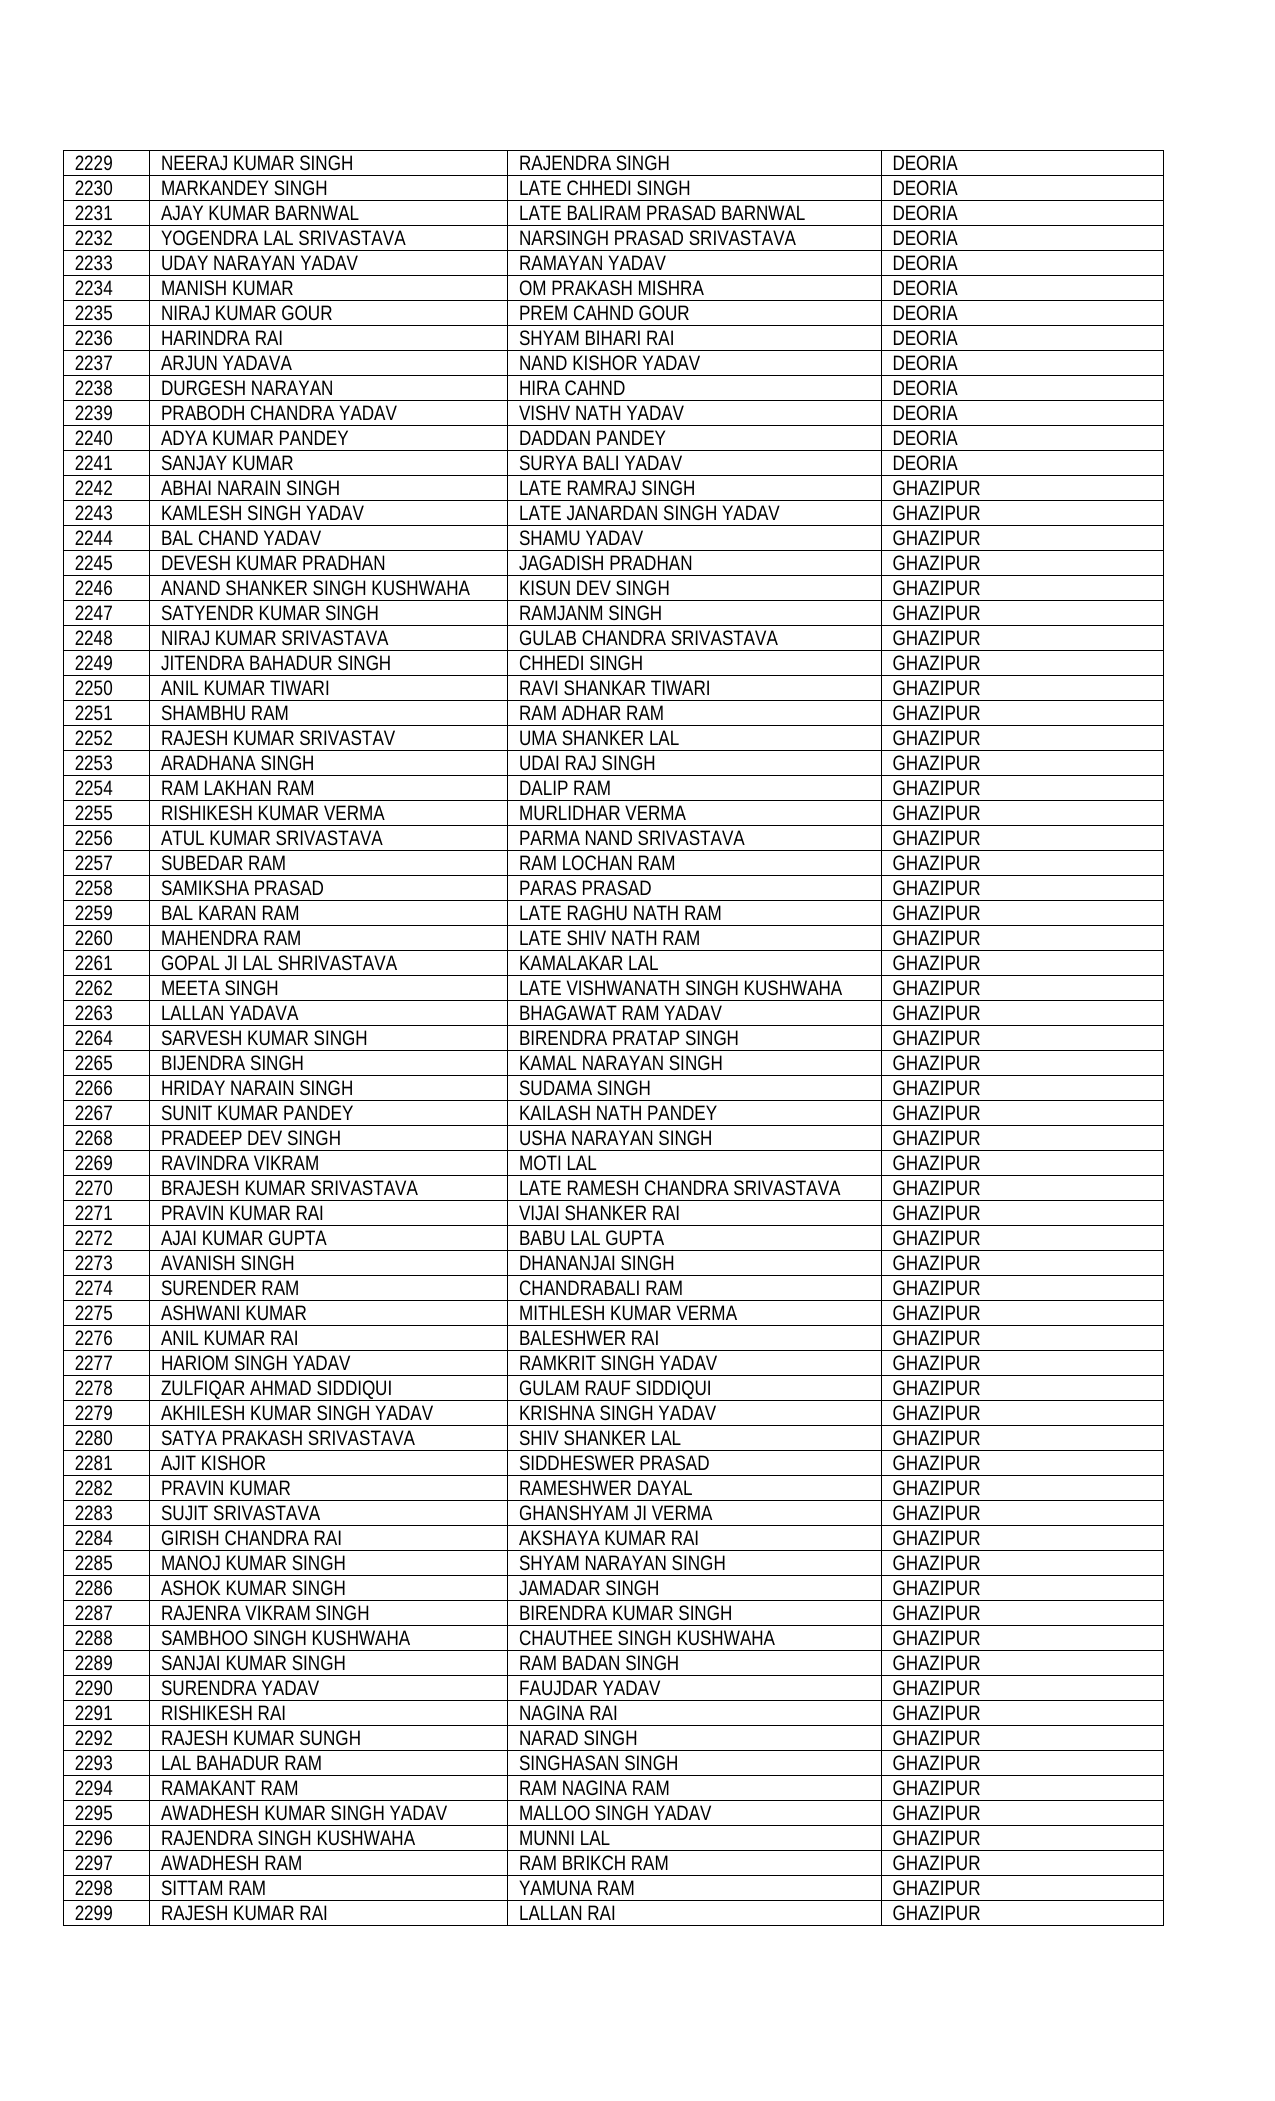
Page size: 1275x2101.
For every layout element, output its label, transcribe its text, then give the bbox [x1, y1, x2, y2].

table_cell 2231 [64, 201, 149, 225]
table_cell 2279 [64, 1401, 149, 1425]
table_cell DEVESH KUMAR PRADHAN [150, 551, 507, 575]
table_cell RAMESHWER DAYAL [508, 1476, 881, 1500]
table_cell GHAZIPUR [882, 1176, 1163, 1200]
table_cell SHIV SHANKER LAL [508, 1426, 881, 1450]
table_cell NIRAJ KUMAR GOUR [150, 301, 507, 325]
table_cell DEORIA [882, 226, 1163, 250]
table_cell 2260 [64, 926, 149, 950]
table_cell 2293 [64, 1751, 149, 1775]
table_cell YOGENDRA LAL SRIVASTAVA [150, 226, 507, 250]
table_cell DEORIA [882, 326, 1163, 350]
table_cell 2274 [64, 1276, 149, 1300]
table_cell SHAMU YADAV [508, 526, 881, 550]
table_cell PRADEEP DEV SINGH [150, 1126, 507, 1150]
table_cell 2249 [64, 651, 149, 675]
table_cell LALLAN RAI [508, 1901, 881, 1925]
table_cell GHAZIPUR [882, 1551, 1163, 1575]
table_cell GHAZIPUR [882, 1476, 1163, 1500]
table_cell KAMALAKAR LAL [508, 951, 881, 975]
table_cell 2269 [64, 1151, 149, 1175]
table_cell UMA SHANKER LAL [508, 726, 881, 750]
table_cell 2268 [64, 1126, 149, 1150]
table_cell GHAZIPUR [882, 901, 1163, 925]
table_cell SATYA PRAKASH SRIVASTAVA [150, 1426, 507, 1450]
table_cell RAM NAGINA RAM [508, 1776, 881, 1800]
table_cell GHAZIPUR [882, 1001, 1163, 1025]
table_cell 2247 [64, 601, 149, 625]
table_cell 2271 [64, 1201, 149, 1225]
table_cell KAMAL NARAYAN SINGH [508, 1051, 881, 1075]
table_cell LATE CHHEDI SINGH [508, 176, 881, 200]
table_cell NIRAJ KUMAR SRIVASTAVA [150, 626, 507, 650]
table_cell NARSINGH PRASAD SRIVASTAVA [508, 226, 881, 250]
table_cell GHAZIPUR [882, 1051, 1163, 1075]
table_cell GHAZIPUR [882, 551, 1163, 575]
table_cell SATYENDR KUMAR SINGH [150, 601, 507, 625]
table_cell GHAZIPUR [882, 976, 1163, 1000]
table_cell BIRENDRA PRATAP SINGH [508, 1026, 881, 1050]
table_cell GHAZIPUR [882, 1901, 1163, 1925]
table_cell CHHEDI SINGH [508, 651, 881, 675]
table_cell 2280 [64, 1426, 149, 1450]
table_cell BAL CHAND YADAV [150, 526, 507, 550]
table_cell AKSHAYA KUMAR RAI [508, 1526, 881, 1550]
table_cell GULAM RAUF SIDDIQUI [508, 1376, 881, 1400]
table_cell RAM BRIKCH RAM [508, 1851, 881, 1875]
table_cell DEORIA [882, 426, 1163, 450]
table_cell GHAZIPUR [882, 1851, 1163, 1875]
table_cell ABHAI NARAIN SINGH [150, 476, 507, 500]
table_cell 2283 [64, 1501, 149, 1525]
table_cell SUNIT KUMAR PANDEY [150, 1101, 507, 1125]
table_cell DURGESH NARAYAN [150, 376, 507, 400]
table_cell 2267 [64, 1101, 149, 1125]
table_cell DEORIA [882, 176, 1163, 200]
table_cell DADDAN PANDEY [508, 426, 881, 450]
table_cell UDAY NARAYAN YADAV [150, 251, 507, 275]
table_cell HIRA CAHND [508, 376, 881, 400]
table_cell RAMKRIT SINGH YADAV [508, 1351, 881, 1375]
table_cell 2265 [64, 1051, 149, 1075]
table_cell DEORIA [882, 351, 1163, 375]
table_cell HRIDAY NARAIN SINGH [150, 1076, 507, 1100]
table_cell PARAS PRASAD [508, 876, 881, 900]
table_cell GHAZIPUR [882, 676, 1163, 700]
table_cell SHYAM NARAYAN SINGH [508, 1551, 881, 1575]
table_cell MEETA SINGH [150, 976, 507, 1000]
table_cell RAJESH KUMAR RAI [150, 1901, 507, 1925]
table_cell 2287 [64, 1601, 149, 1625]
table_cell GIRISH CHANDRA RAI [150, 1526, 507, 1550]
table_cell DEORIA [882, 301, 1163, 325]
table_cell ANIL KUMAR RAI [150, 1326, 507, 1350]
table_cell BHAGAWAT RAM YADAV [508, 1001, 881, 1025]
table_cell SUBEDAR RAM [150, 851, 507, 875]
table_cell GHAZIPUR [882, 601, 1163, 625]
table_cell AVANISH SINGH [150, 1251, 507, 1275]
table_cell 2289 [64, 1651, 149, 1675]
table_cell 2239 [64, 401, 149, 425]
table_cell RAM LOCHAN RAM [508, 851, 881, 875]
table_cell GHAZIPUR [882, 1076, 1163, 1100]
table_cell GHAZIPUR [882, 826, 1163, 850]
table_cell GHAZIPUR [882, 576, 1163, 600]
table_cell 2290 [64, 1676, 149, 1700]
table_cell GHAZIPUR [882, 1876, 1163, 1900]
table_cell MALLOO SINGH YADAV [508, 1801, 881, 1825]
table_cell CHAUTHEE SINGH KUSHWAHA [508, 1626, 881, 1650]
table_cell LAL BAHADUR RAM [150, 1751, 507, 1775]
table_cell GHAZIPUR [882, 726, 1163, 750]
table_cell UDAI RAJ SINGH [508, 751, 881, 775]
table_cell KISUN DEV SINGH [508, 576, 881, 600]
table_cell GHAZIPUR [882, 1601, 1163, 1625]
table_cell GHAZIPUR [882, 1426, 1163, 1450]
table_cell LATE SHIV NATH RAM [508, 926, 881, 950]
table_cell GHAZIPUR [882, 1126, 1163, 1150]
table_cell RISHIKESH KUMAR VERMA [150, 801, 507, 825]
table_cell ARADHANA SINGH [150, 751, 507, 775]
table_cell BAL KARAN RAM [150, 901, 507, 925]
table_cell ASHWANI KUMAR [150, 1301, 507, 1325]
table_cell MAHENDRA RAM [150, 926, 507, 950]
table_cell GHAZIPUR [882, 1826, 1163, 1850]
table_cell 2230 [64, 176, 149, 200]
table_cell RAMAKANT RAM [150, 1776, 507, 1800]
table_cell GHAZIPUR [882, 1376, 1163, 1400]
table_cell BIJENDRA SINGH [150, 1051, 507, 1075]
table_cell 2242 [64, 476, 149, 500]
table_cell RAM LAKHAN RAM [150, 776, 507, 800]
table_cell GHAZIPUR [882, 801, 1163, 825]
table_cell GOPAL JI LAL SHRIVASTAVA [150, 951, 507, 975]
table_cell NARAD SINGH [508, 1726, 881, 1750]
table_cell RAVI SHANKAR TIWARI [508, 676, 881, 700]
table_cell HARINDRA RAI [150, 326, 507, 350]
table_cell DEORIA [882, 451, 1163, 475]
table_cell OM PRAKASH MISHRA [508, 276, 881, 300]
table_cell ATUL KUMAR SRIVASTAVA [150, 826, 507, 850]
table_cell 2278 [64, 1376, 149, 1400]
table_cell 2253 [64, 751, 149, 775]
table_cell NAND KISHOR YADAV [508, 351, 881, 375]
table_cell PRAVIN KUMAR [150, 1476, 507, 1500]
table_cell AJAI KUMAR GUPTA [150, 1226, 507, 1250]
table_cell AWADHESH RAM [150, 1851, 507, 1875]
table_cell CHANDRABALI RAM [508, 1276, 881, 1300]
table_cell 2244 [64, 526, 149, 550]
table_cell SANJAY KUMAR [150, 451, 507, 475]
table_cell GHAZIPUR [882, 1576, 1163, 1600]
table_cell MOTI LAL [508, 1151, 881, 1175]
table_cell ANIL KUMAR TIWARI [150, 676, 507, 700]
table_cell 2262 [64, 976, 149, 1000]
table_cell ASHOK KUMAR SINGH [150, 1576, 507, 1600]
table_cell 2285 [64, 1551, 149, 1575]
table_cell SARVESH KUMAR SINGH [150, 1026, 507, 1050]
table_cell GHAZIPUR [882, 1651, 1163, 1675]
table_cell LATE JANARDAN SINGH YADAV [508, 501, 881, 525]
table_cell RAJENDRA SINGH [508, 151, 881, 175]
table_cell GHAZIPUR [882, 1201, 1163, 1225]
table_cell 2243 [64, 501, 149, 525]
table_cell RAMJANM SINGH [508, 601, 881, 625]
table_cell GHAZIPUR [882, 776, 1163, 800]
table_cell GHAZIPUR [882, 501, 1163, 525]
table_cell RAM ADHAR RAM [508, 701, 881, 725]
table_cell 2258 [64, 876, 149, 900]
table_cell GHAZIPUR [882, 1251, 1163, 1275]
table_cell 2234 [64, 276, 149, 300]
table_cell SITTAM RAM [150, 1876, 507, 1900]
table_cell SURYA BALI YADAV [508, 451, 881, 475]
table_cell 2296 [64, 1826, 149, 1850]
table_cell DEORIA [882, 251, 1163, 275]
table_cell GHAZIPUR [882, 526, 1163, 550]
table_cell 2270 [64, 1176, 149, 1200]
table_cell DEORIA [882, 376, 1163, 400]
table_cell 2251 [64, 701, 149, 725]
table_cell 2264 [64, 1026, 149, 1050]
table_cell GHAZIPUR [882, 1701, 1163, 1725]
table_cell YAMUNA RAM [508, 1876, 881, 1900]
table_cell MITHLESH KUMAR VERMA [508, 1301, 881, 1325]
table_cell RAM BADAN SINGH [508, 1651, 881, 1675]
table_cell GHAZIPUR [882, 1751, 1163, 1775]
table_cell AJAY KUMAR BARNWAL [150, 201, 507, 225]
table_cell ARJUN YADAVA [150, 351, 507, 375]
table_cell BRAJESH KUMAR SRIVASTAVA [150, 1176, 507, 1200]
table_cell GHAZIPUR [882, 1226, 1163, 1250]
table_cell RISHIKESH RAI [150, 1701, 507, 1725]
table_cell BIRENDRA KUMAR SINGH [508, 1601, 881, 1625]
table_cell RAMAYAN YADAV [508, 251, 881, 275]
table_cell DEORIA [882, 276, 1163, 300]
table_cell 2282 [64, 1476, 149, 1500]
table_cell DEORIA [882, 151, 1163, 175]
table_cell 2273 [64, 1251, 149, 1275]
table_cell PRABODH CHANDRA YADAV [150, 401, 507, 425]
table_cell SURENDRA YADAV [150, 1676, 507, 1700]
table_cell GHAZIPUR [882, 626, 1163, 650]
table_cell JITENDRA BAHADUR SINGH [150, 651, 507, 675]
table_cell LALLAN YADAVA [150, 1001, 507, 1025]
table_cell FAUJDAR YADAV [508, 1676, 881, 1700]
table_cell ANAND SHANKER SINGH KUSHWAHA [150, 576, 507, 600]
table_cell GHAZIPUR [882, 1626, 1163, 1650]
table_cell 2295 [64, 1801, 149, 1825]
table_cell 2238 [64, 376, 149, 400]
table_cell AJIT KISHOR [150, 1451, 507, 1475]
table_cell GHAZIPUR [882, 1276, 1163, 1300]
table_cell GHAZIPUR [882, 476, 1163, 500]
table_cell 2245 [64, 551, 149, 575]
table_cell USHA NARAYAN SINGH [508, 1126, 881, 1150]
table_cell HARIOM SINGH YADAV [150, 1351, 507, 1375]
table_cell ZULFIQAR AHMAD SIDDIQUI [150, 1376, 507, 1400]
table_cell GHAZIPUR [882, 651, 1163, 675]
table_cell DHANANJAI SINGH [508, 1251, 881, 1275]
table_cell 2294 [64, 1776, 149, 1800]
table_cell 2275 [64, 1301, 149, 1325]
table_cell GHAZIPUR [882, 876, 1163, 900]
table_cell 2291 [64, 1701, 149, 1725]
table_cell BALESHWER RAI [508, 1326, 881, 1350]
table_cell GHAZIPUR [882, 926, 1163, 950]
table_cell GHAZIPUR [882, 1101, 1163, 1125]
table_cell NEERAJ KUMAR SINGH [150, 151, 507, 175]
table_cell GHAZIPUR [882, 1726, 1163, 1750]
table_cell 2257 [64, 851, 149, 875]
table_cell GHAZIPUR [882, 1301, 1163, 1325]
table_cell SANJAI KUMAR SINGH [150, 1651, 507, 1675]
table_cell BABU LAL GUPTA [508, 1226, 881, 1250]
table_cell AKHILESH KUMAR SINGH YADAV [150, 1401, 507, 1425]
table_cell 2298 [64, 1876, 149, 1900]
table_cell 2259 [64, 901, 149, 925]
table_cell GHAZIPUR [882, 1776, 1163, 1800]
table_cell GHAZIPUR [882, 1801, 1163, 1825]
table_cell SAMBHOO SINGH KUSHWAHA [150, 1626, 507, 1650]
table_cell GHAZIPUR [882, 1351, 1163, 1375]
table_cell GHAZIPUR [882, 1401, 1163, 1425]
table_cell VISHV NATH YADAV [508, 401, 881, 425]
table_cell NAGINA RAI [508, 1701, 881, 1725]
table_cell DALIP RAM [508, 776, 881, 800]
table_cell GHAZIPUR [882, 1026, 1163, 1050]
table_cell 2281 [64, 1451, 149, 1475]
table_cell 2276 [64, 1326, 149, 1350]
table_cell GHAZIPUR [882, 1451, 1163, 1475]
table_cell MURLIDHAR VERMA [508, 801, 881, 825]
table_cell 2252 [64, 726, 149, 750]
table_cell 2284 [64, 1526, 149, 1550]
table_cell RAJENDRA SINGH KUSHWAHA [150, 1826, 507, 1850]
table_cell 2240 [64, 426, 149, 450]
table_cell PREM CAHND GOUR [508, 301, 881, 325]
table_cell RAVINDRA VIKRAM [150, 1151, 507, 1175]
table_cell GHAZIPUR [882, 1676, 1163, 1700]
table_cell AWADHESH KUMAR SINGH YADAV [150, 1801, 507, 1825]
table_cell 2248 [64, 626, 149, 650]
table_cell GHAZIPUR [882, 1326, 1163, 1350]
table_cell 2246 [64, 576, 149, 600]
table_cell 2288 [64, 1626, 149, 1650]
table_cell SHAMBHU RAM [150, 701, 507, 725]
table_cell VIJAI SHANKER RAI [508, 1201, 881, 1225]
table_cell 2297 [64, 1851, 149, 1875]
table_cell JAGADISH PRADHAN [508, 551, 881, 575]
table_cell LATE RAMESH CHANDRA SRIVASTAVA [508, 1176, 881, 1200]
table_cell GHAZIPUR [882, 1501, 1163, 1525]
table_cell PARMA NAND SRIVASTAVA [508, 826, 881, 850]
table_cell SAMIKSHA PRASAD [150, 876, 507, 900]
table_cell SUDAMA SINGH [508, 1076, 881, 1100]
table_cell 2241 [64, 451, 149, 475]
table_cell MUNNI LAL [508, 1826, 881, 1850]
table_cell DEORIA [882, 401, 1163, 425]
table_cell 2286 [64, 1576, 149, 1600]
table_cell 2256 [64, 826, 149, 850]
table_cell 2236 [64, 326, 149, 350]
table_cell GHAZIPUR [882, 1151, 1163, 1175]
table_cell 2272 [64, 1226, 149, 1250]
table_cell SURENDER RAM [150, 1276, 507, 1300]
table_cell 2263 [64, 1001, 149, 1025]
table_cell GULAB CHANDRA SRIVASTAVA [508, 626, 881, 650]
table_cell MARKANDEY SINGH [150, 176, 507, 200]
table_cell 2255 [64, 801, 149, 825]
table_cell SINGHASAN SINGH [508, 1751, 881, 1775]
table_cell GHAZIPUR [882, 1526, 1163, 1550]
table_cell GHANSHYAM JI VERMA [508, 1501, 881, 1525]
table_cell LATE RAMRAJ SINGH [508, 476, 881, 500]
table_cell LATE BALIRAM PRASAD BARNWAL [508, 201, 881, 225]
table_cell RAJESH KUMAR SRIVASTAV [150, 726, 507, 750]
table_cell GHAZIPUR [882, 701, 1163, 725]
table_cell 2254 [64, 776, 149, 800]
table_cell GHAZIPUR [882, 751, 1163, 775]
table_cell 2233 [64, 251, 149, 275]
table_cell KAILASH NATH PANDEY [508, 1101, 881, 1125]
table_cell GHAZIPUR [882, 851, 1163, 875]
table_cell KAMLESH SINGH YADAV [150, 501, 507, 525]
table_cell 2299 [64, 1901, 149, 1925]
table_cell LATE RAGHU NATH RAM [508, 901, 881, 925]
table_cell DEORIA [882, 201, 1163, 225]
table_cell 2235 [64, 301, 149, 325]
table_cell LATE VISHWANATH SINGH KUSHWAHA [508, 976, 881, 1000]
table_cell 2277 [64, 1351, 149, 1375]
table_cell MANOJ KUMAR SINGH [150, 1551, 507, 1575]
table_cell 2229 [64, 151, 149, 175]
table_cell PRAVIN KUMAR RAI [150, 1201, 507, 1225]
table_cell SUJIT SRIVASTAVA [150, 1501, 507, 1525]
table_cell MANISH KUMAR [150, 276, 507, 300]
table_cell 2250 [64, 676, 149, 700]
table_cell GHAZIPUR [882, 951, 1163, 975]
table_cell 2292 [64, 1726, 149, 1750]
table_cell SIDDHESWER PRASAD [508, 1451, 881, 1475]
table_cell RAJESH KUMAR SUNGH [150, 1726, 507, 1750]
table_cell SHYAM BIHARI RAI [508, 326, 881, 350]
table_cell JAMADAR SINGH [508, 1576, 881, 1600]
table_cell ADYA KUMAR PANDEY [150, 426, 507, 450]
table_cell KRISHNA SINGH YADAV [508, 1401, 881, 1425]
table_cell 2261 [64, 951, 149, 975]
table_cell 2266 [64, 1076, 149, 1100]
table_cell 2237 [64, 351, 149, 375]
table_cell 2232 [64, 226, 149, 250]
table_cell RAJENRA VIKRAM SINGH [150, 1601, 507, 1625]
